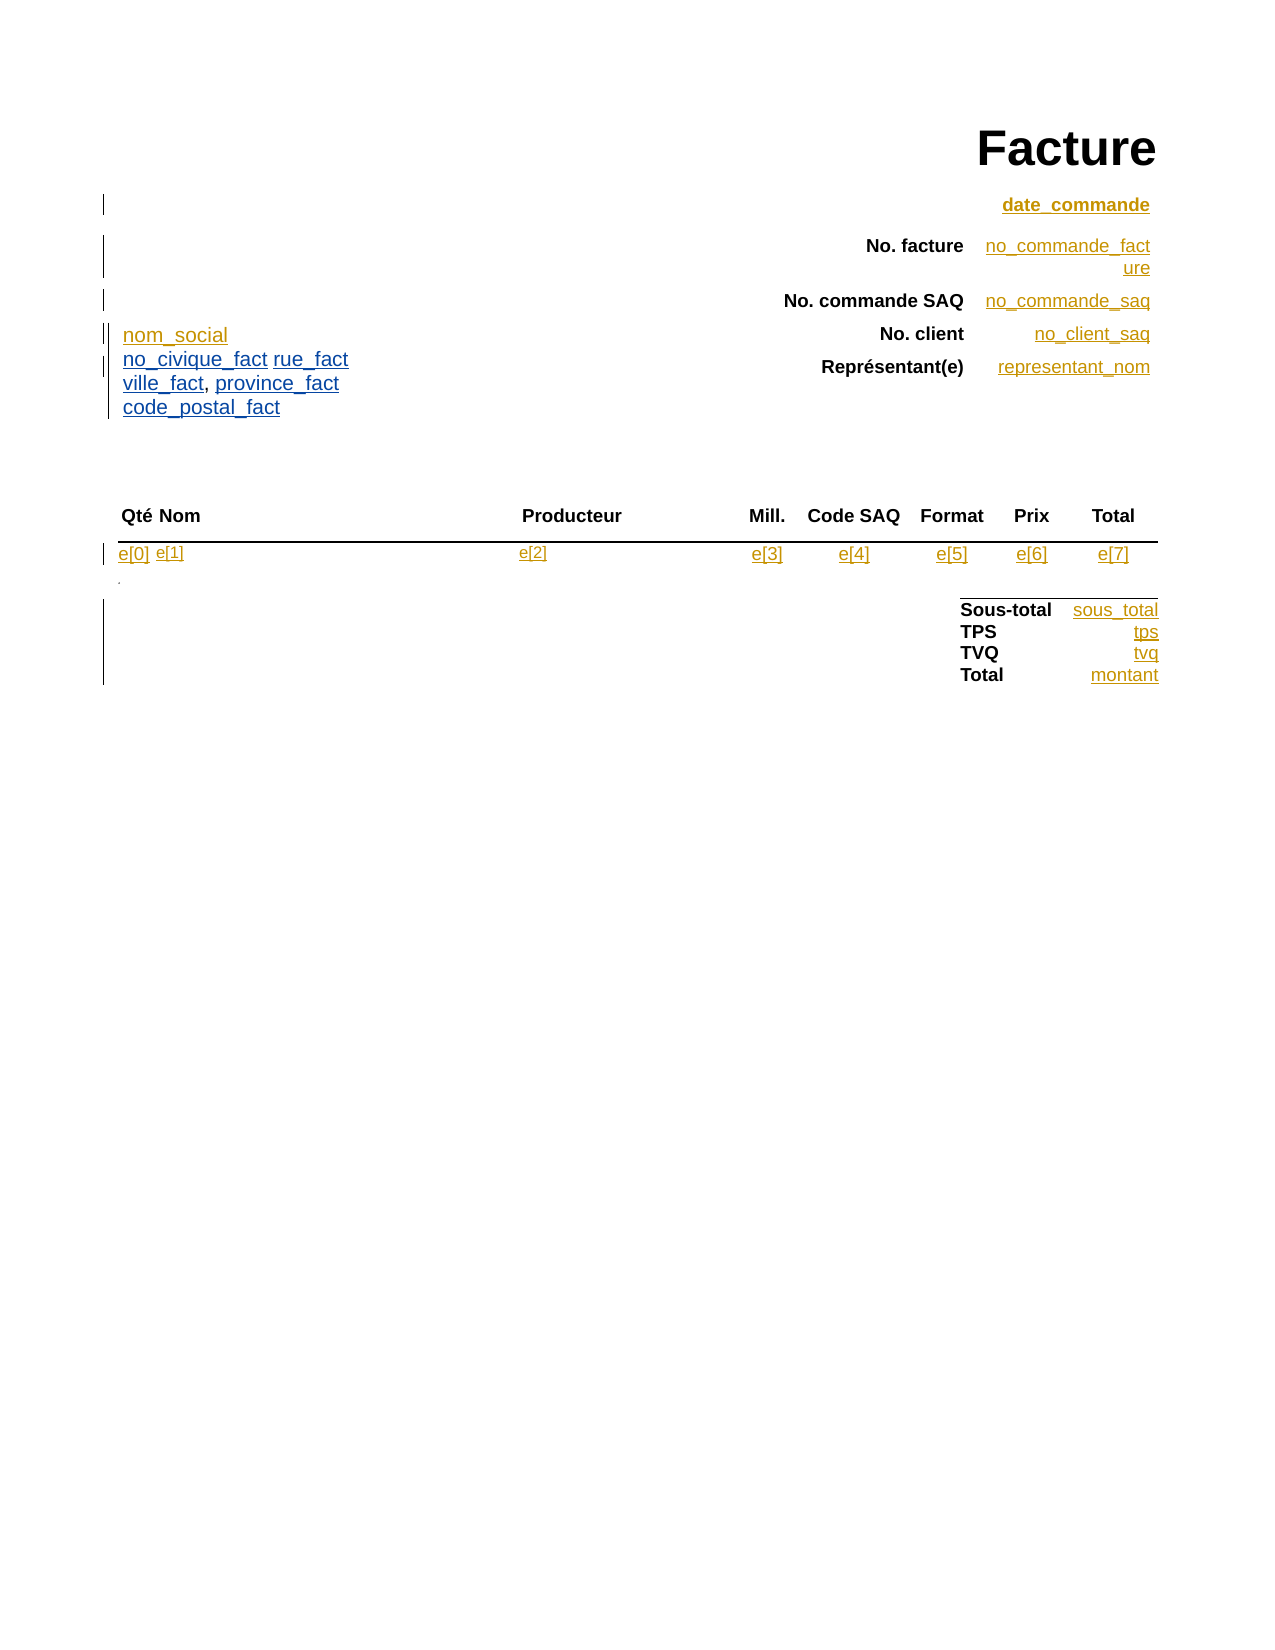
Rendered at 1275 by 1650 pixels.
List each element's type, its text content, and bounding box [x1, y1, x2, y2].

table_cell e[3] [736, 543, 798, 581]
table_header Format [909, 501, 994, 541]
table_cell e[1] [156, 543, 519, 581]
table_header Sous-total [960, 599, 1069, 621]
table_cell e[5] [909, 543, 994, 581]
table_cell e[7] [1069, 543, 1158, 581]
table_header Total [1069, 501, 1158, 541]
table_header Producteur [519, 501, 736, 541]
table_cell tps [1069, 621, 1158, 642]
table_cell tvq [1069, 642, 1158, 664]
text no_civique_fact rue_fact [123, 347, 683, 371]
table_cell No. client [691, 317, 969, 350]
table_header Qté [118, 501, 156, 541]
table_cell representant_nom [970, 350, 1156, 389]
text a [118, 581, 1157, 586]
table_cell No. commande SAQ [691, 284, 969, 317]
table_cell TPS [960, 621, 1069, 642]
text Facture [118, 118, 1157, 323]
table_cell e[6] [994, 543, 1069, 581]
table_cell e[4] [798, 543, 909, 581]
text [123, 418, 683, 447]
table_header date_commande [970, 188, 1156, 229]
table_header Prix [994, 501, 1069, 541]
table_header sous_total [1069, 599, 1158, 621]
table_header Mill. [736, 501, 798, 541]
table_cell no_client_saq [970, 317, 1156, 350]
table_cell No. facture [691, 229, 969, 284]
text code_postal_fact [123, 394, 683, 418]
table_header [691, 188, 969, 229]
table_cell e[0] [118, 543, 156, 581]
table_cell Représentant(e) [691, 350, 969, 389]
table_cell montant [1069, 664, 1158, 685]
table_cell no_commande_saq [970, 284, 1156, 317]
table_cell Total [960, 664, 1069, 685]
table_header Nom [156, 501, 519, 541]
text ville_fact, province_fact [123, 371, 683, 394]
table_cell TVQ [960, 642, 1069, 664]
table_header Code SAQ [798, 501, 909, 541]
text nom_social [123, 323, 683, 347]
table_cell no_commande_facture [970, 229, 1156, 284]
table_cell e[2] [519, 543, 736, 581]
